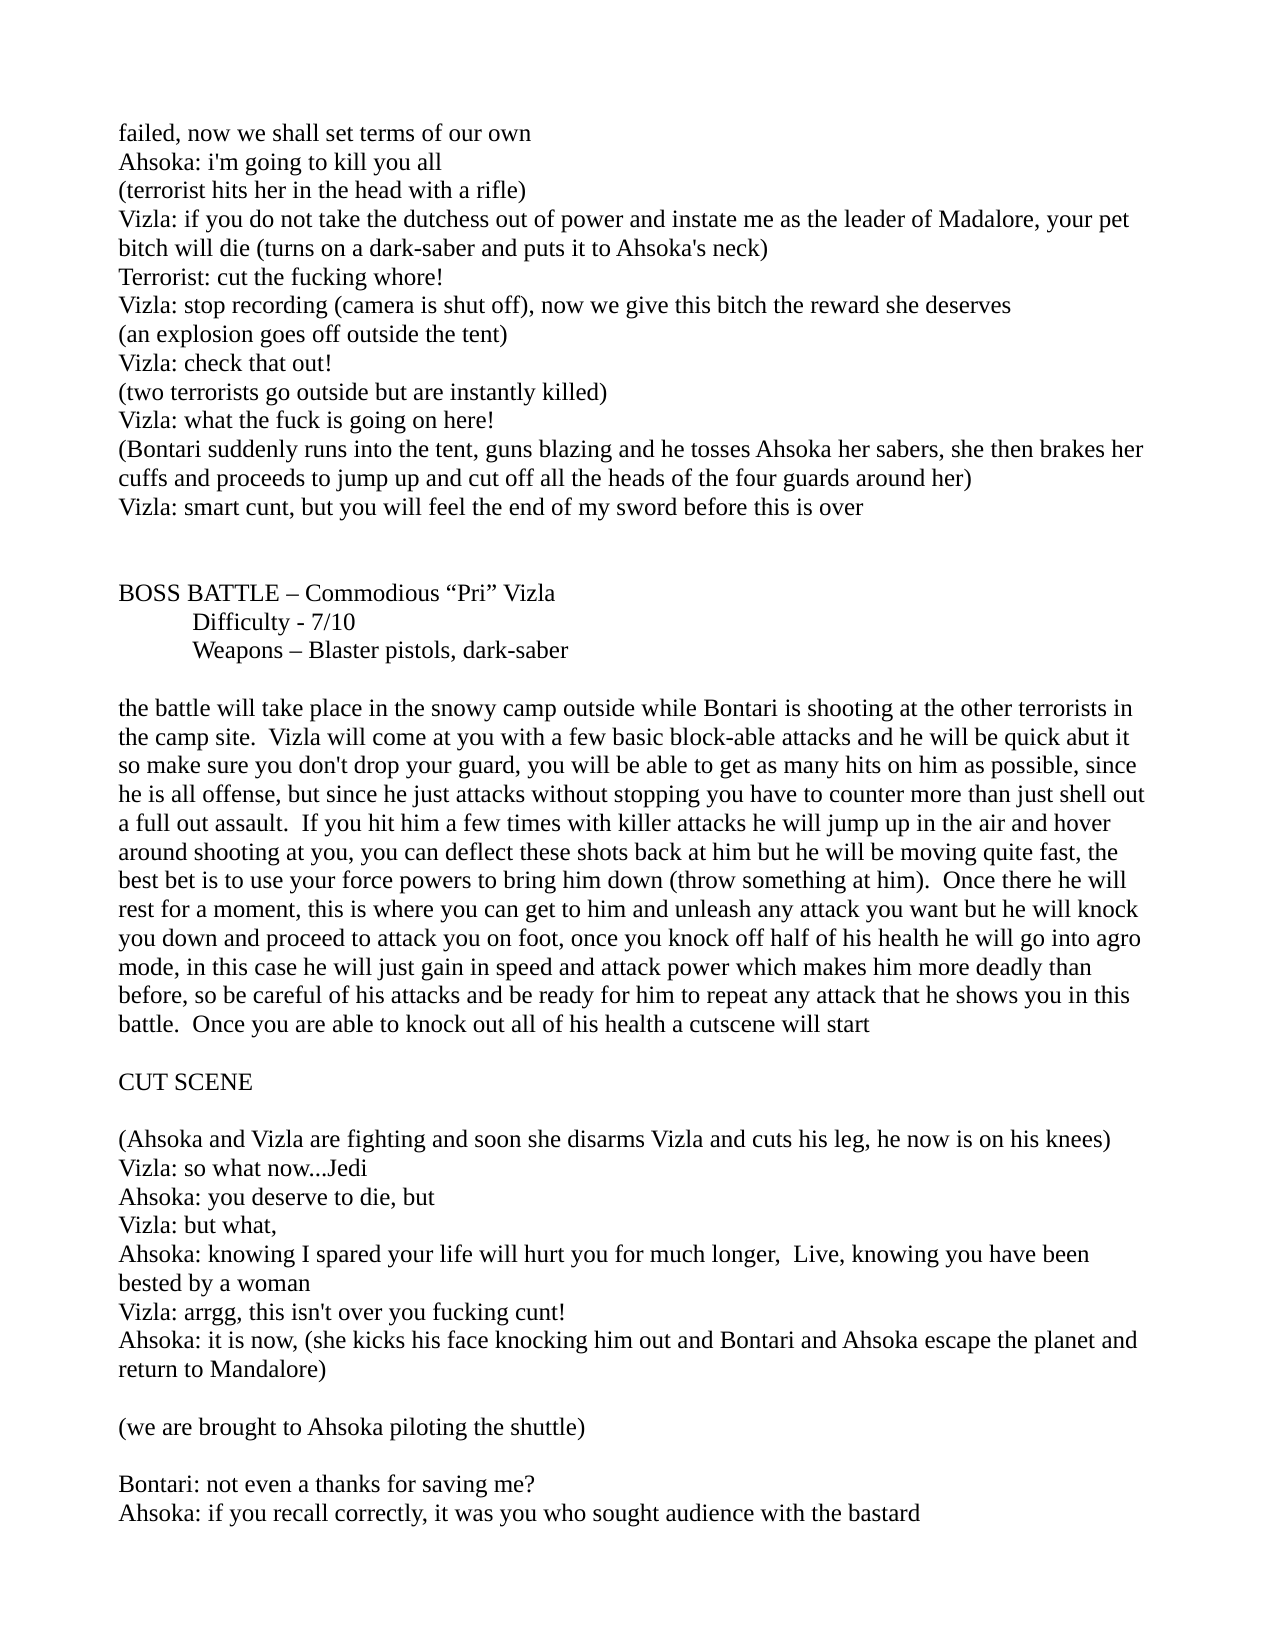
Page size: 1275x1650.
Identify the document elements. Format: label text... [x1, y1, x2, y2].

text (two terrorists go outside but are instantly killed) [118, 377, 1157, 406]
text Vizla: stop recording (camera is shut off), now we give this bitch the reward she deserves [118, 291, 1157, 319]
text Vizla: so what now...Jedi [118, 1153, 1157, 1182]
text (an explosion goes off outside the tent) [118, 319, 1157, 348]
text Difficulty - 7/10 [118, 607, 1157, 636]
text Ahsoka: i'm going to kill you all [118, 147, 1157, 176]
text CUT SCENE [118, 1067, 1157, 1096]
text Vizla: what the fuck is going on here! [118, 406, 1157, 434]
text the battle will take place in the snowy camp outside while Bontari is shooting at the other terrorists in the camp site. Vizla will come at you with a few basic block-able attacks and he will be quick abut it so make sure you don't drop your guard, you will be able to get as many hits on him as possible, since he is all offense, but since he just attacks without stopping you have to counter more than just shell out a full out assault. If you hit him a few times with killer attacks he will jump up in the air and hover around shooting at you, you can deflect these shots back at him but he will be moving quite fast, the best bet is to use your force powers to bring him down (throw something at him). Once there he will rest for a moment, this is where you can get to him and unleash any attack you want but he will knock you down and proceed to attack you on foot, once you knock off half of his health he will go into agro mode, in this case he will just gain in speed and attack power which makes him more deadly than before, so be careful of his attacks and be ready for him to repeat any attack that he shows you in this battle. Once you are able to knock out all of his health a cutscene will start [118, 693, 1157, 1038]
text BOSS BATTLE – Commodious “Pri” Vizla [118, 578, 1157, 607]
text (Bontari suddenly runs into the tent, guns blazing and he tosses Ahsoka her sabers, she then brakes her cuffs and proceeds to jump up and cut off all the heads of the four guards around her) [118, 434, 1157, 492]
text (we are brought to Ahsoka piloting the shuttle) [118, 1412, 1157, 1441]
text (Ahsoka and Vizla are fighting and soon she disarms Vizla and cuts his leg, he now is on his knees) [118, 1124, 1157, 1153]
text Weapons – Blaster pistols, dark-saber [118, 636, 1157, 664]
text Vizla: but what, [118, 1211, 1157, 1239]
text Ahsoka: knowing I spared your life will hurt you for much longer, Live, knowing you have been bested by a woman [118, 1239, 1157, 1297]
text Vizla: smart cunt, but you will feel the end of my sword before this is over [118, 492, 1157, 521]
text Vizla: if you do not take the dutchess out of power and instate me as the leader of Madalore, your pet bitch will die (turns on a dark-saber and puts it to Ahsoka's neck) [118, 204, 1157, 262]
text Ahsoka: you deserve to die, but [118, 1182, 1157, 1211]
text failed, now we shall set terms of our own [118, 118, 1157, 147]
text (terrorist hits her in the head with a rifle) [118, 176, 1157, 204]
text Bontari: not even a thanks for saving me? [118, 1469, 1157, 1498]
text Vizla: check that out! [118, 348, 1157, 377]
text Ahsoka: if you recall correctly, it was you who sought audience with the bastard [118, 1498, 1157, 1527]
text Ahsoka: it is now, (she kicks his face knocking him out and Bontari and Ahsoka escape the planet and return to Mandalore) [118, 1326, 1157, 1383]
text Terrorist: cut the fucking whore! [118, 262, 1157, 291]
text Vizla: arrgg, this isn't over you fucking cunt! [118, 1297, 1157, 1326]
